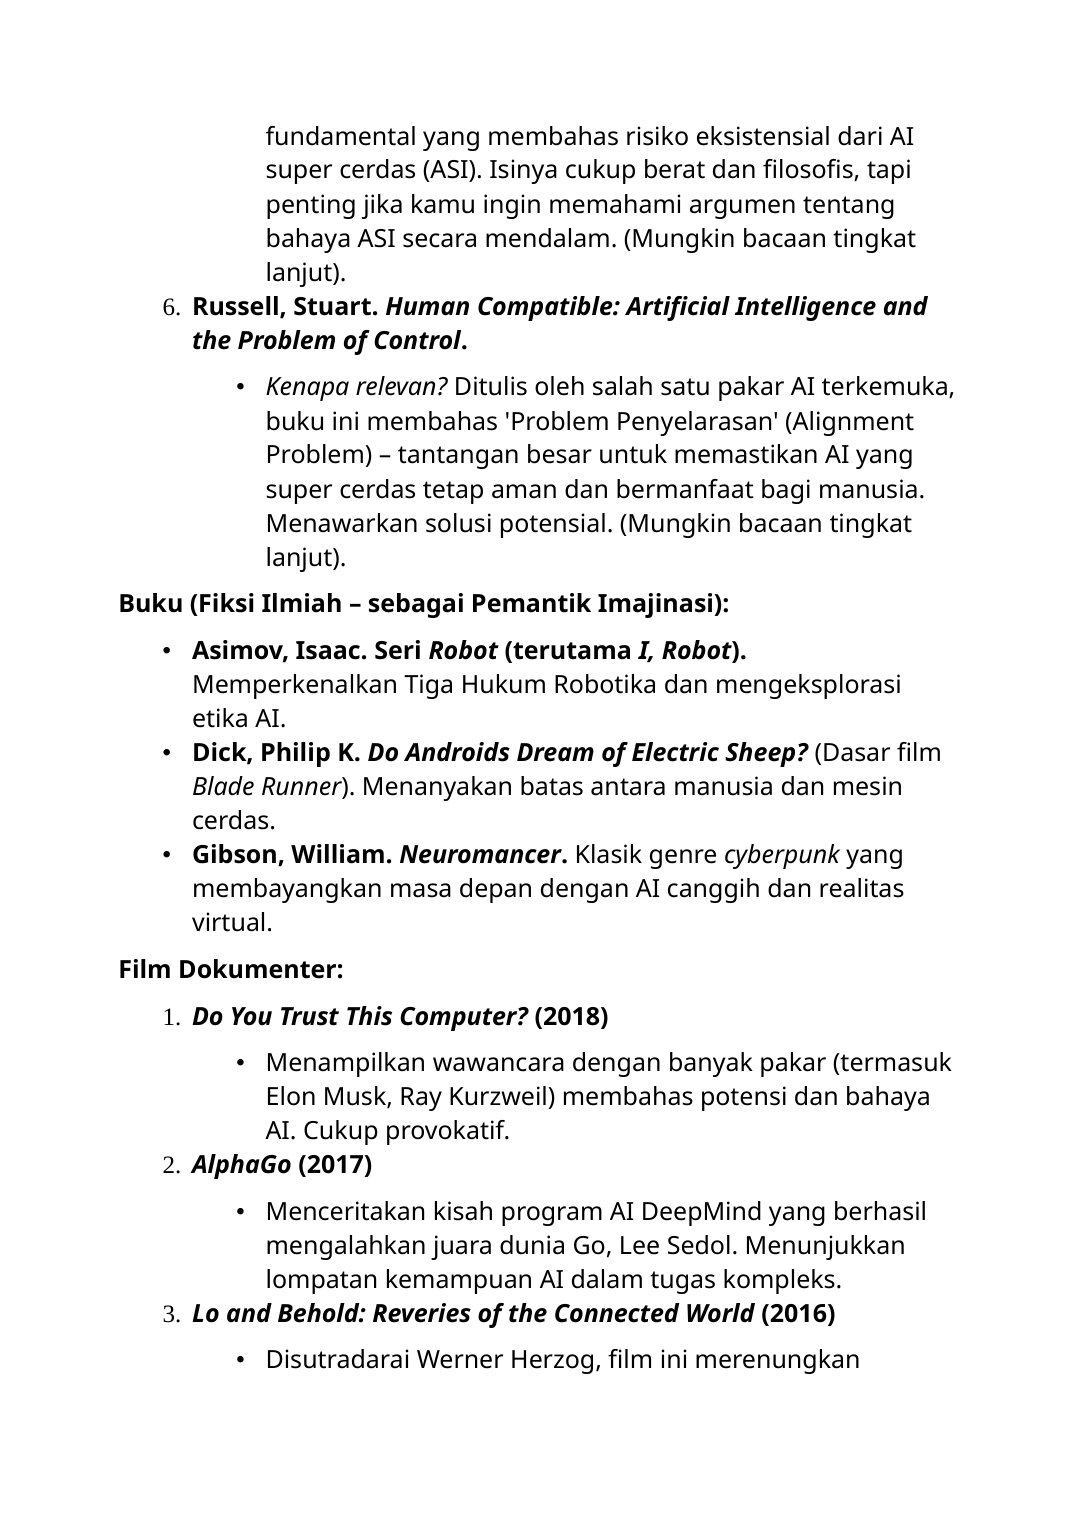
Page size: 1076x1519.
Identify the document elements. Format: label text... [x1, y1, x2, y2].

list Russell, Stuart. Human Compatible: Artificial Intelligence and the Problem of Control. [162, 288, 957, 357]
list fundamental yang membahas risiko eksistensial dari AI super cerdas (ASI). Isinya cukup berat dan filosofis, tapi penting jika kamu ingin memahami argumen tentang bahaya ASI secara mendalam. (Mungkin bacaan tingkat lanjut). [236, 118, 957, 288]
list Kenapa relevan? Ditulis oleh salah satu pakar AI terkemuka, buku ini membahas 'Problem Penyelarasan' (Alignment Problem) – tantangan besar untuk memastikan AI yang super cerdas tetap aman dan bermanfaat bagi manusia. Menawarkan solusi potensial. (Mungkin bacaan tingkat lanjut). [236, 369, 957, 573]
text Buku (Fiksi Ilmiah – sebagai Pemantik Imajinasi): [118, 586, 957, 620]
list Do You Trust This Computer? (2018) [162, 998, 957, 1032]
text Film Dokumenter: [118, 952, 957, 986]
list AlphaGo (2017) [162, 1147, 957, 1181]
list Dick, Philip K. Do Androids Dream of Electric Sheep? (Dasar film Blade Runner). Menanyakan batas antara manusia dan mesin cerdas. [162, 735, 957, 837]
list Asimov, Isaac. Seri Robot (terutama I, Robot). Memperkenalkan Tiga Hukum Robotika dan mengeksplorasi etika AI. [162, 632, 957, 735]
list Gibson, William. Neuromancer. Klasik genre cyberpunk yang membayangkan masa depan dengan AI canggih dan realitas virtual. [162, 837, 957, 939]
list Menceritakan kisah program AI DeepMind yang berhasil mengalahkan juara dunia Go, Lee Sedol. Menunjukkan lompatan kemampuan AI dalam tugas kompleks. [236, 1193, 957, 1296]
list Menampilkan wawancara dengan banyak pakar (termasuk Elon Musk, Ray Kurzweil) membahas potensi dan bahaya AI. Cukup provokatif. [236, 1045, 957, 1147]
list Disutradarai Werner Herzog, film ini merenungkan [236, 1342, 957, 1376]
list Lo and Behold: Reveries of the Connected World (2016) [162, 1296, 957, 1330]
